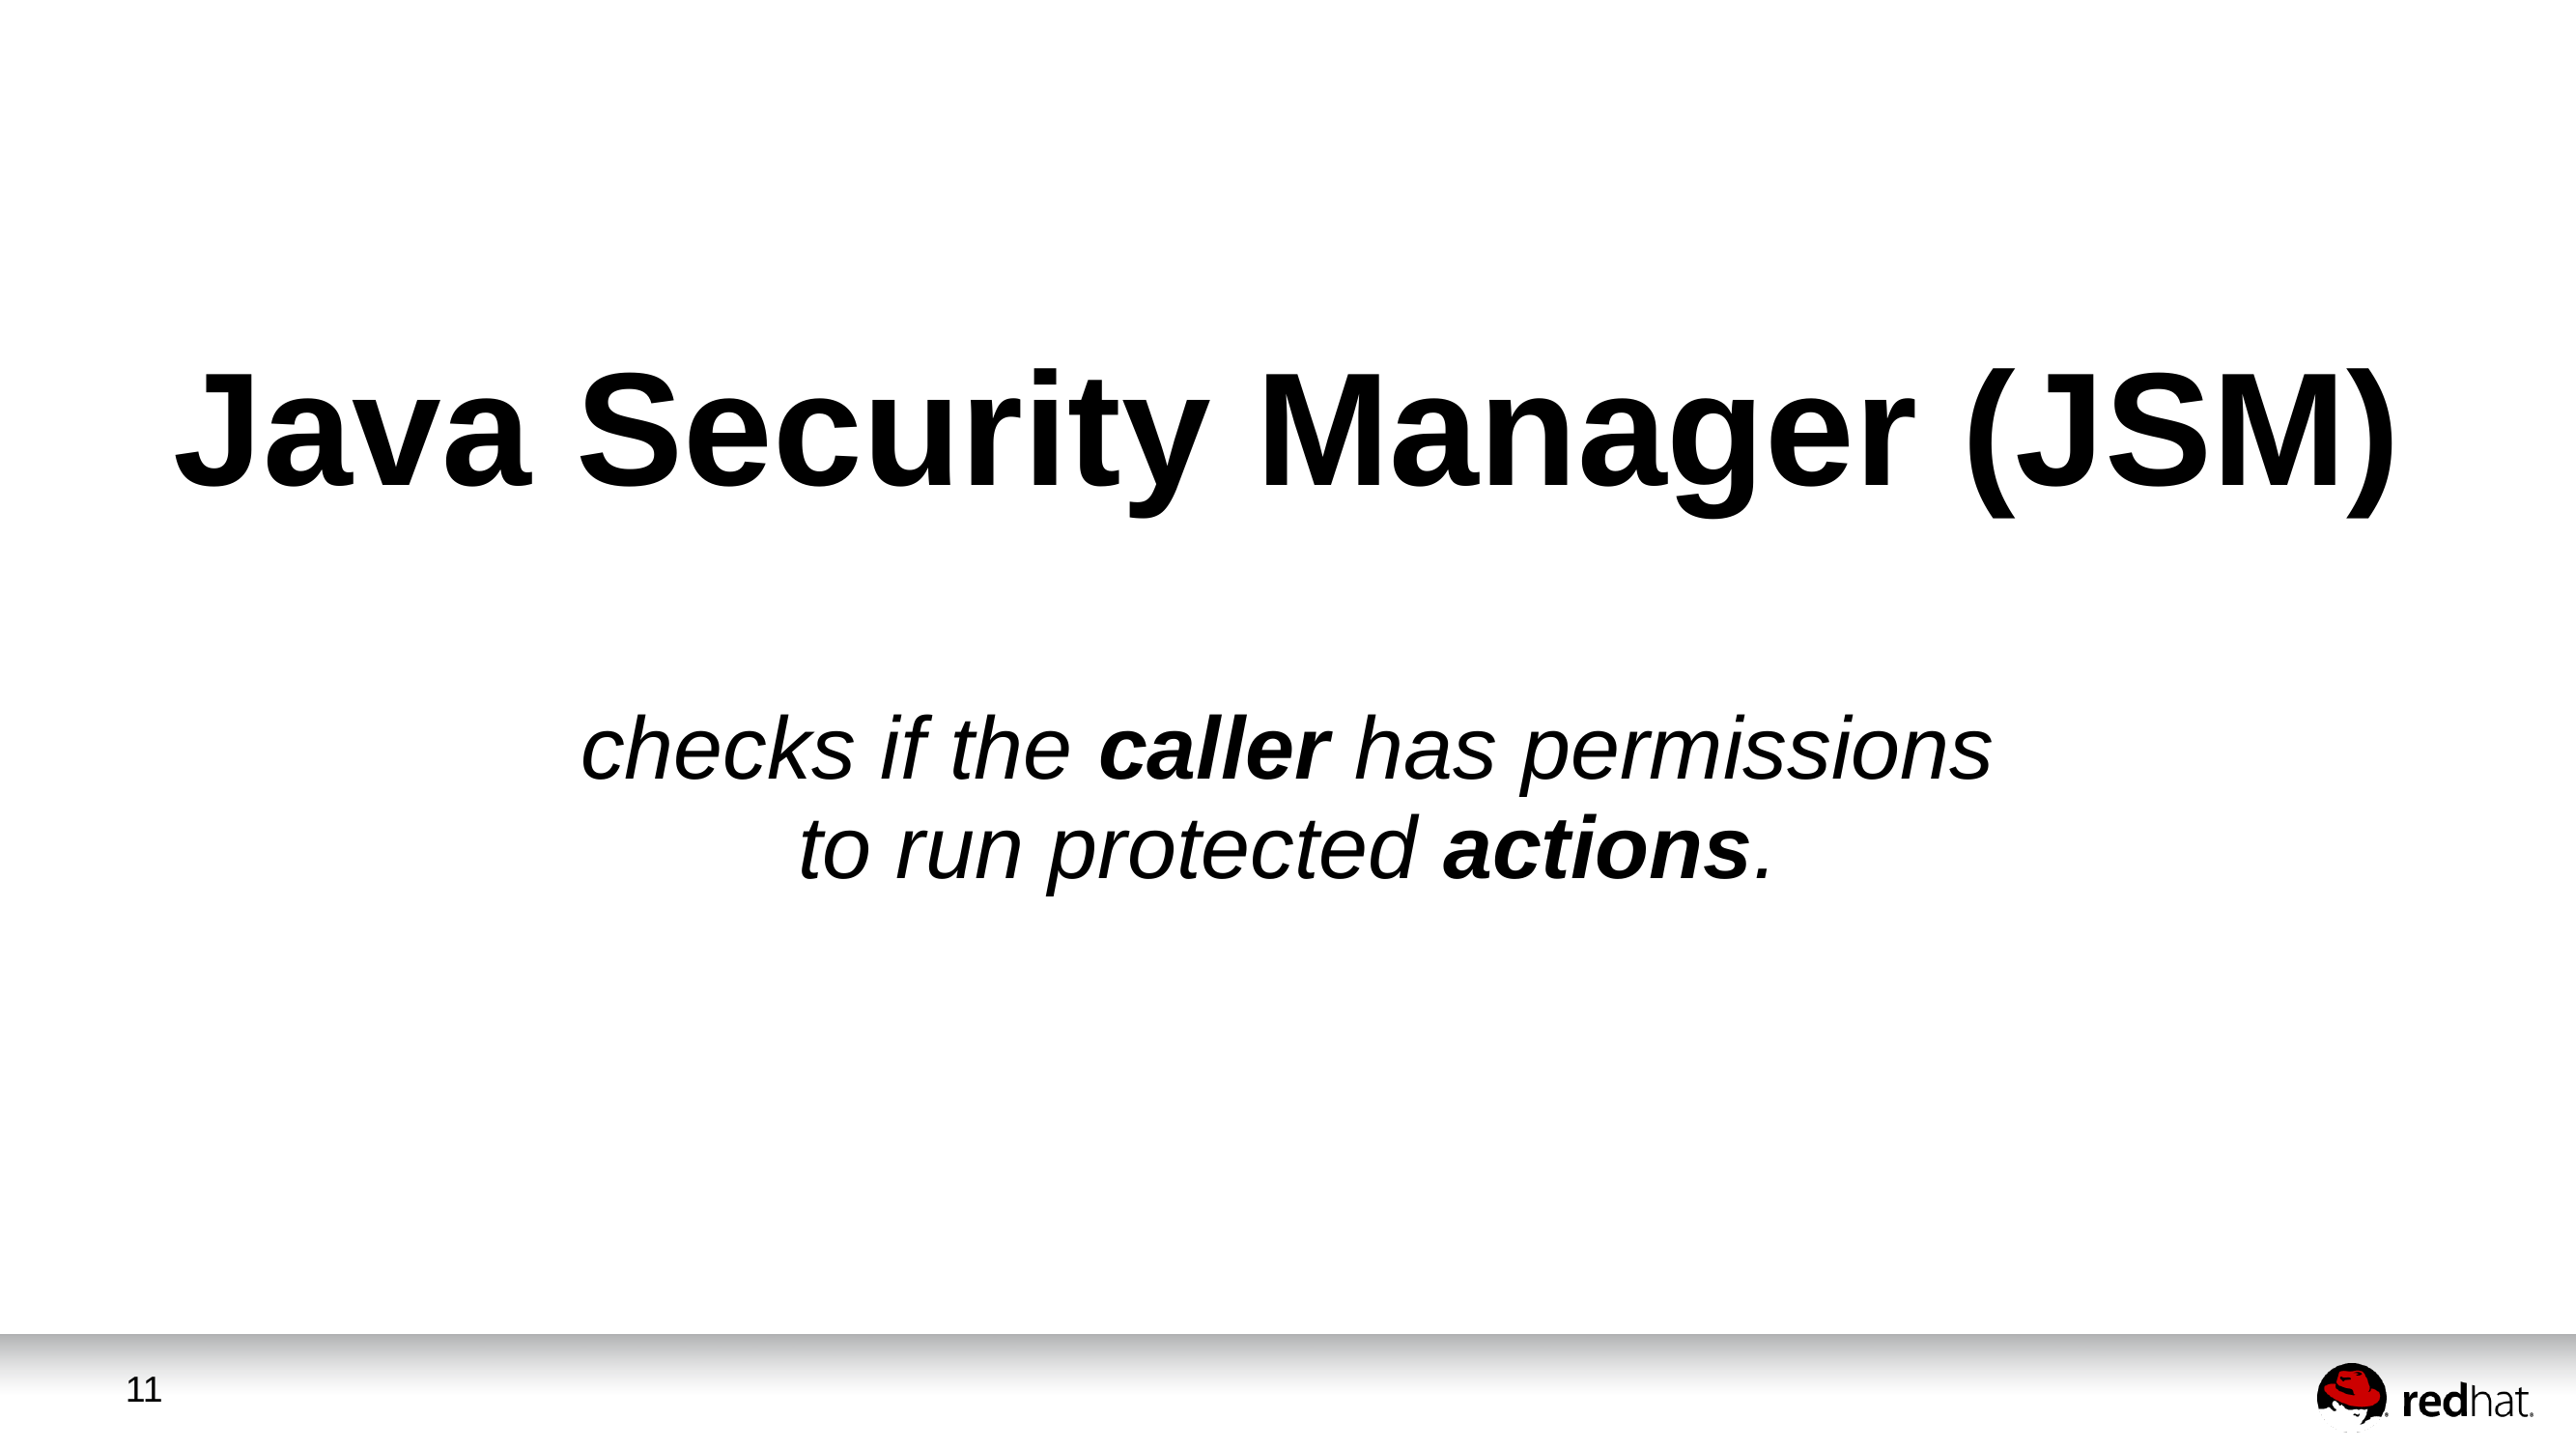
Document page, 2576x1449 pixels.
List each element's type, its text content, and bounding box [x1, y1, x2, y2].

picture [0, 1334, 2576, 1445]
subtitle Java Security Manager (JSM) checks if the caller has permissions to run protected actions. [128, 57, 2448, 1179]
